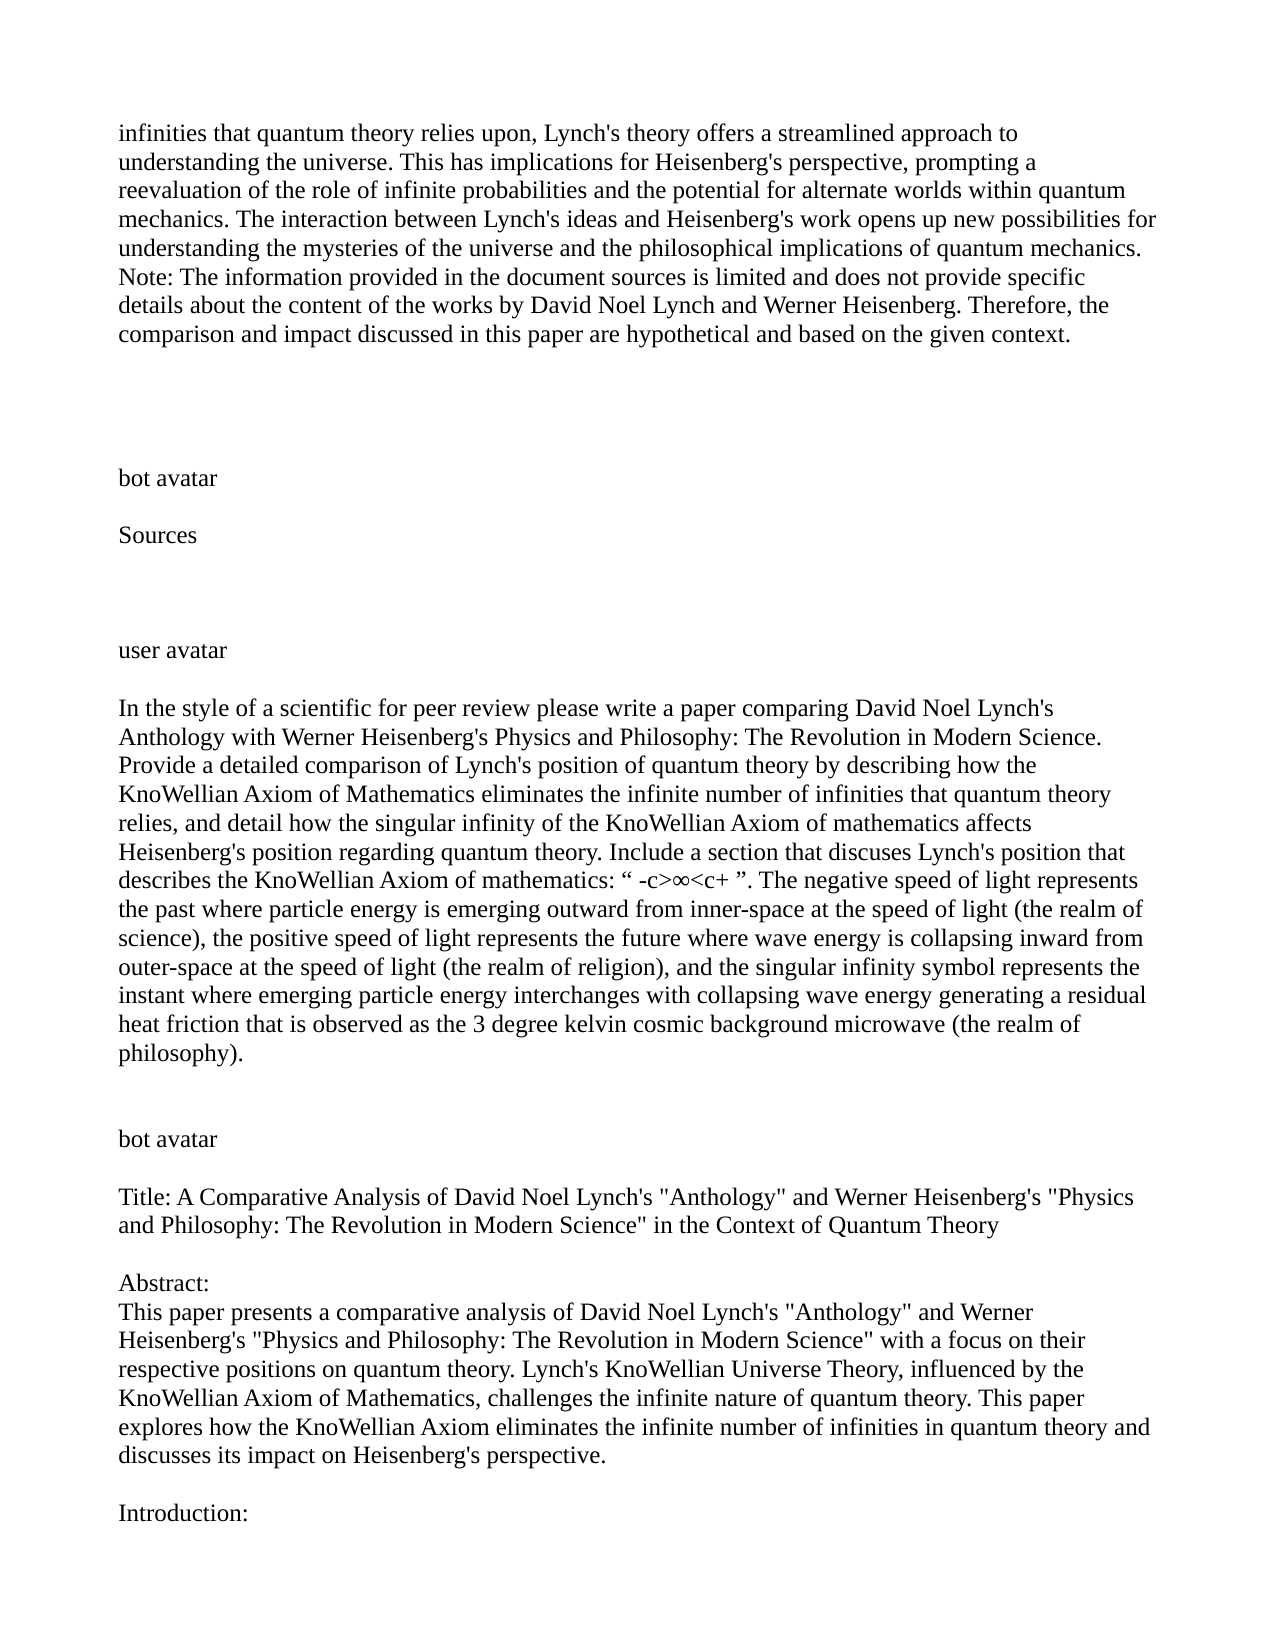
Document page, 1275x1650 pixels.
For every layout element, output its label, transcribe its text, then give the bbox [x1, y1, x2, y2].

text Note: The information provided in the document sources is limited and does not provide specific details about the content of the works by David Noel Lynch and Werner Heisenberg. Therefore, the comparison and impact discussed in this paper are hypothetical and based on the given context. [118, 262, 1157, 348]
text In the style of a scientific for peer review please write a paper comparing David Noel Lynch's Anthology with Werner Heisenberg's Physics and Philosophy: The Revolution in Modern Science. Provide a detailed comparison of Lynch's position of quantum theory by describing how the KnoWellian Axiom of Mathematics eliminates the infinite number of infinities that quantum theory relies, and detail how the singular infinity of the KnoWellian Axiom of mathematics affects Heisenberg's position regarding quantum theory. Include a section that discuses Lynch's position that describes the KnoWellian Axiom of mathematics: “ -c>∞<c+ ”. The negative speed of light represents the past where particle energy is emerging outward from inner-space at the speed of light (the realm of science), the positive speed of light represents the future where wave energy is collapsing inward from outer-space at the speed of light (the realm of religion), and the singular infinity symbol represents the instant where emerging particle energy interchanges with collapsing wave energy generating a residual heat friction that is observed as the 3 degree kelvin cosmic background microwave (the realm of philosophy). [118, 693, 1157, 1067]
text Abstract: [118, 1268, 1157, 1297]
text bot avatar [118, 1124, 1157, 1153]
text Introduction: [118, 1498, 1157, 1527]
text Title: A Comparative Analysis of David Noel Lynch's "Anthology" and Werner Heisenberg's "Physics and Philosophy: The Revolution in Modern Science" in the Context of Quantum Theory [118, 1182, 1157, 1239]
text Sources [118, 521, 1157, 549]
text bot avatar [118, 463, 1157, 492]
text user avatar [118, 636, 1157, 664]
text This paper presents a comparative analysis of David Noel Lynch's "Anthology" and Werner Heisenberg's "Physics and Philosophy: The Revolution in Modern Science" with a focus on their respective positions on quantum theory. Lynch's KnoWellian Universe Theory, influenced by the KnoWellian Axiom of Mathematics, challenges the infinite nature of quantum theory. This paper explores how the KnoWellian Axiom eliminates the infinite number of infinities in quantum theory and discusses its impact on Heisenberg's perspective. [118, 1297, 1157, 1469]
text infinities that quantum theory relies upon, Lynch's theory offers a streamlined approach to understanding the universe. This has implications for Heisenberg's perspective, prompting a reevaluation of the role of infinite probabilities and the potential for alternate worlds within quantum mechanics. The interaction between Lynch's ideas and Heisenberg's work opens up new possibilities for understanding the mysteries of the universe and the philosophical implications of quantum mechanics. [118, 118, 1157, 262]
